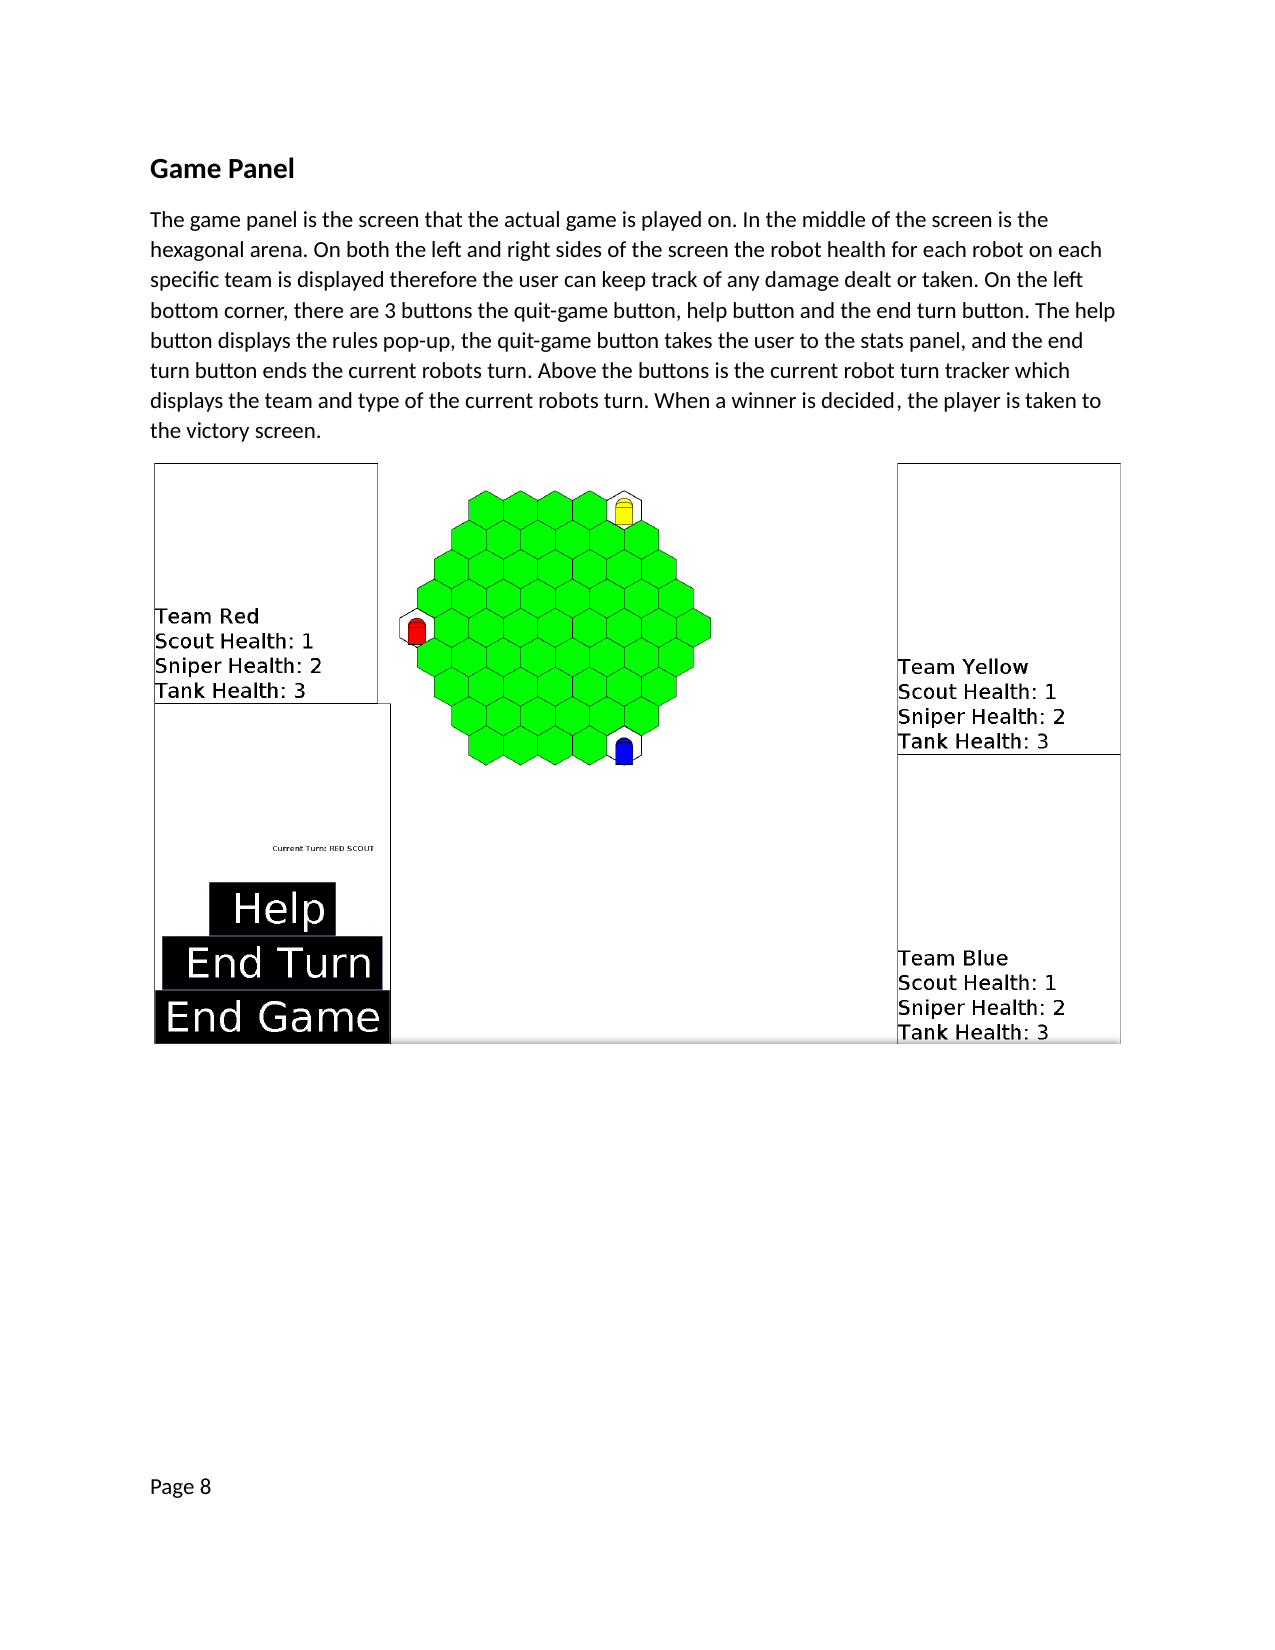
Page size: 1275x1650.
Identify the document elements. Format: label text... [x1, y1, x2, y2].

text Game Panel [150, 150, 1125, 186]
text The game panel is the screen that the actual game is played on. In the middle of the screen is the hexagonal arena. On both the left and right sides of the screen the robot health for each robot on each specific team is displayed therefore the user can keep track of any damage dealt or taken. On the left bottom corner, there are 3 buttons the quit-game button, help button and the end turn button. The help button displays the rules pop-up, the quit-game button takes the user to the stats panel, and the end turn button ends the current robots turn. Above the buttons is the current robot turn tracker which displays the team and type of the current robots turn. When a winner is decided, the player is taken to the victory screen. [150, 205, 1125, 444]
picture [154, 463, 1121, 1044]
